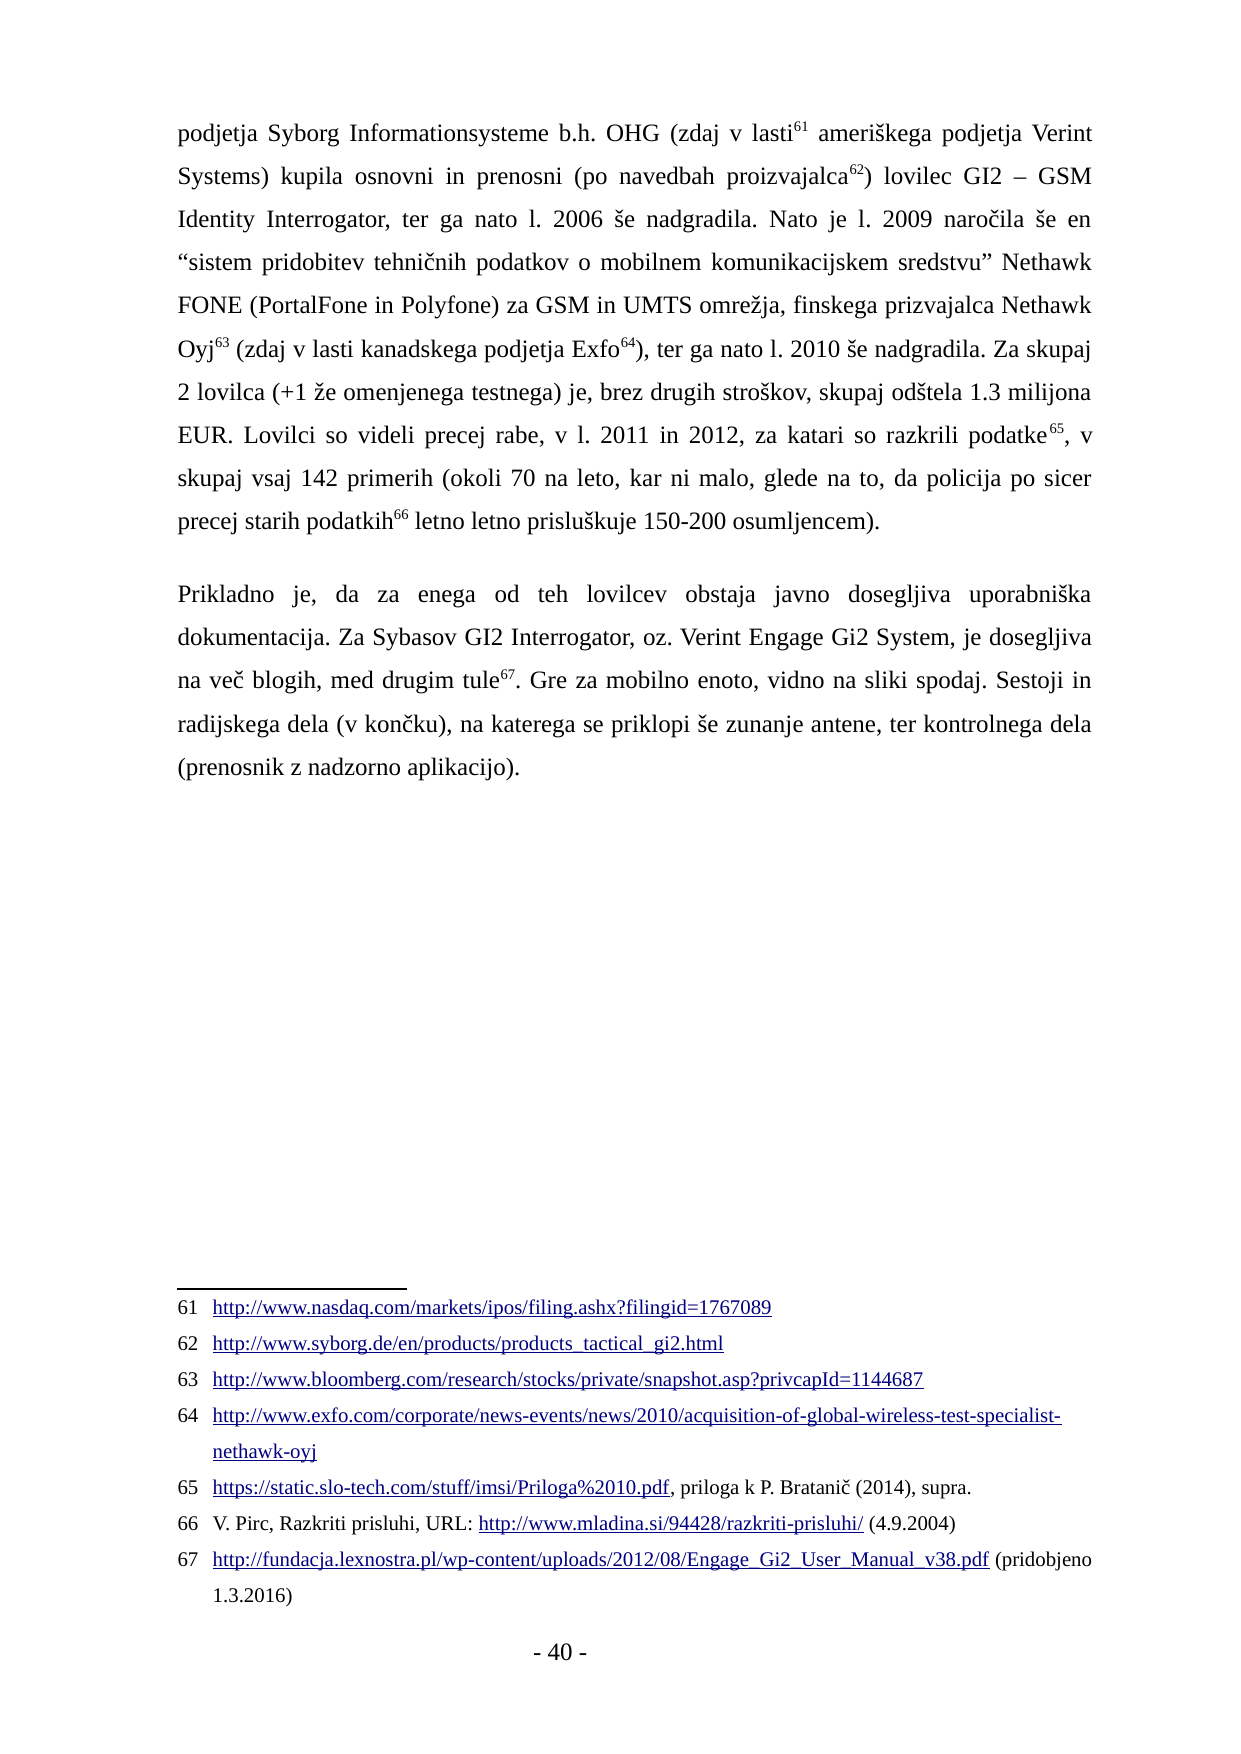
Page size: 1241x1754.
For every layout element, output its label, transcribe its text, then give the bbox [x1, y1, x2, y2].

text https://static.slo-tech.com/stuff/imsi/Priloga%2010.pdf, priloga k P. Bratanič (2014), supra. [177, 1475, 1093, 1499]
text Prikladno je, da za enega od teh lovilcev obstaja javno dosegljiva uporabniška dokumentacija. Za Sybasov GI2 Interrogator, oz. Verint Engage Gi2 System, je dosegljiva na več blogih, med drugim tule. Gre za mobilno enoto, vidno na sliki spodaj. Sestoji in radijskega dela (v končku), na katerega se priklopi še zunanje antene, ter kontrolnega dela (prenosnik z nadzorno aplikacijo). [177, 579, 1093, 781]
text http://www.bloomberg.com/research/stocks/private/snapshot.asp?privcapId=1144687 [177, 1367, 1093, 1391]
text http://www.nasdaq.com/markets/ipos/filing.ashx?filingid=1767089 [177, 1295, 1093, 1319]
text http://www.exfo.com/corporate/news-events/news/2010/acquisition-of-global-wireless-test-specialist-nethawk-oyj [177, 1403, 1093, 1463]
text podjetja Syborg Informationsysteme b.h. OHG (zdaj v lasti ameriškega podjetja Verint Systems) kupila osnovni in prenosni (po navedbah proizvajalca) lovilec GI2 – GSM Identity Interrogator, ter ga nato l. 2006 še nadgradila. Nato je l. 2009 naročila še en “sistem pridobitev tehničnih podatkov o mobilnem komunikacijskem sredstvu” Nethawk FONE (PortalFone in Polyfone) za GSM in UMTS omrežja, finskega prizvajalca Nethawk Oyj (zdaj v lasti kanadskega podjetja Exfo), ter ga nato l. 2010 še nadgradila. Za skupaj 2 lovilca (+1 že omenjenega testnega) je, brez drugih stroškov, skupaj odštela 1.3 milijona EUR. Lovilci so videli precej rabe, v l. 2011 in 2012, za katari so razkrili podatke, v skupaj vsaj 142 primerih (okoli 70 na leto, kar ni malo, glede na to, da policija po sicer precej starih podatkih letno letno prisluškuje 150-200 osumljencem). [177, 118, 1093, 535]
text V. Pirc, Razkriti prisluhi, URL: http://www.mladina.si/94428/razkriti-prisluhi/ (4.9.2004) [177, 1511, 1093, 1535]
text http://www.syborg.de/en/products/products_tactical_gi2.html [177, 1331, 1093, 1355]
text http://fundacja.lexnostra.pl/wp-content/uploads/2012/08/Engage_Gi2_User_Manual_v38.pdf (pridobjeno 1.3.2016) [177, 1547, 1093, 1607]
